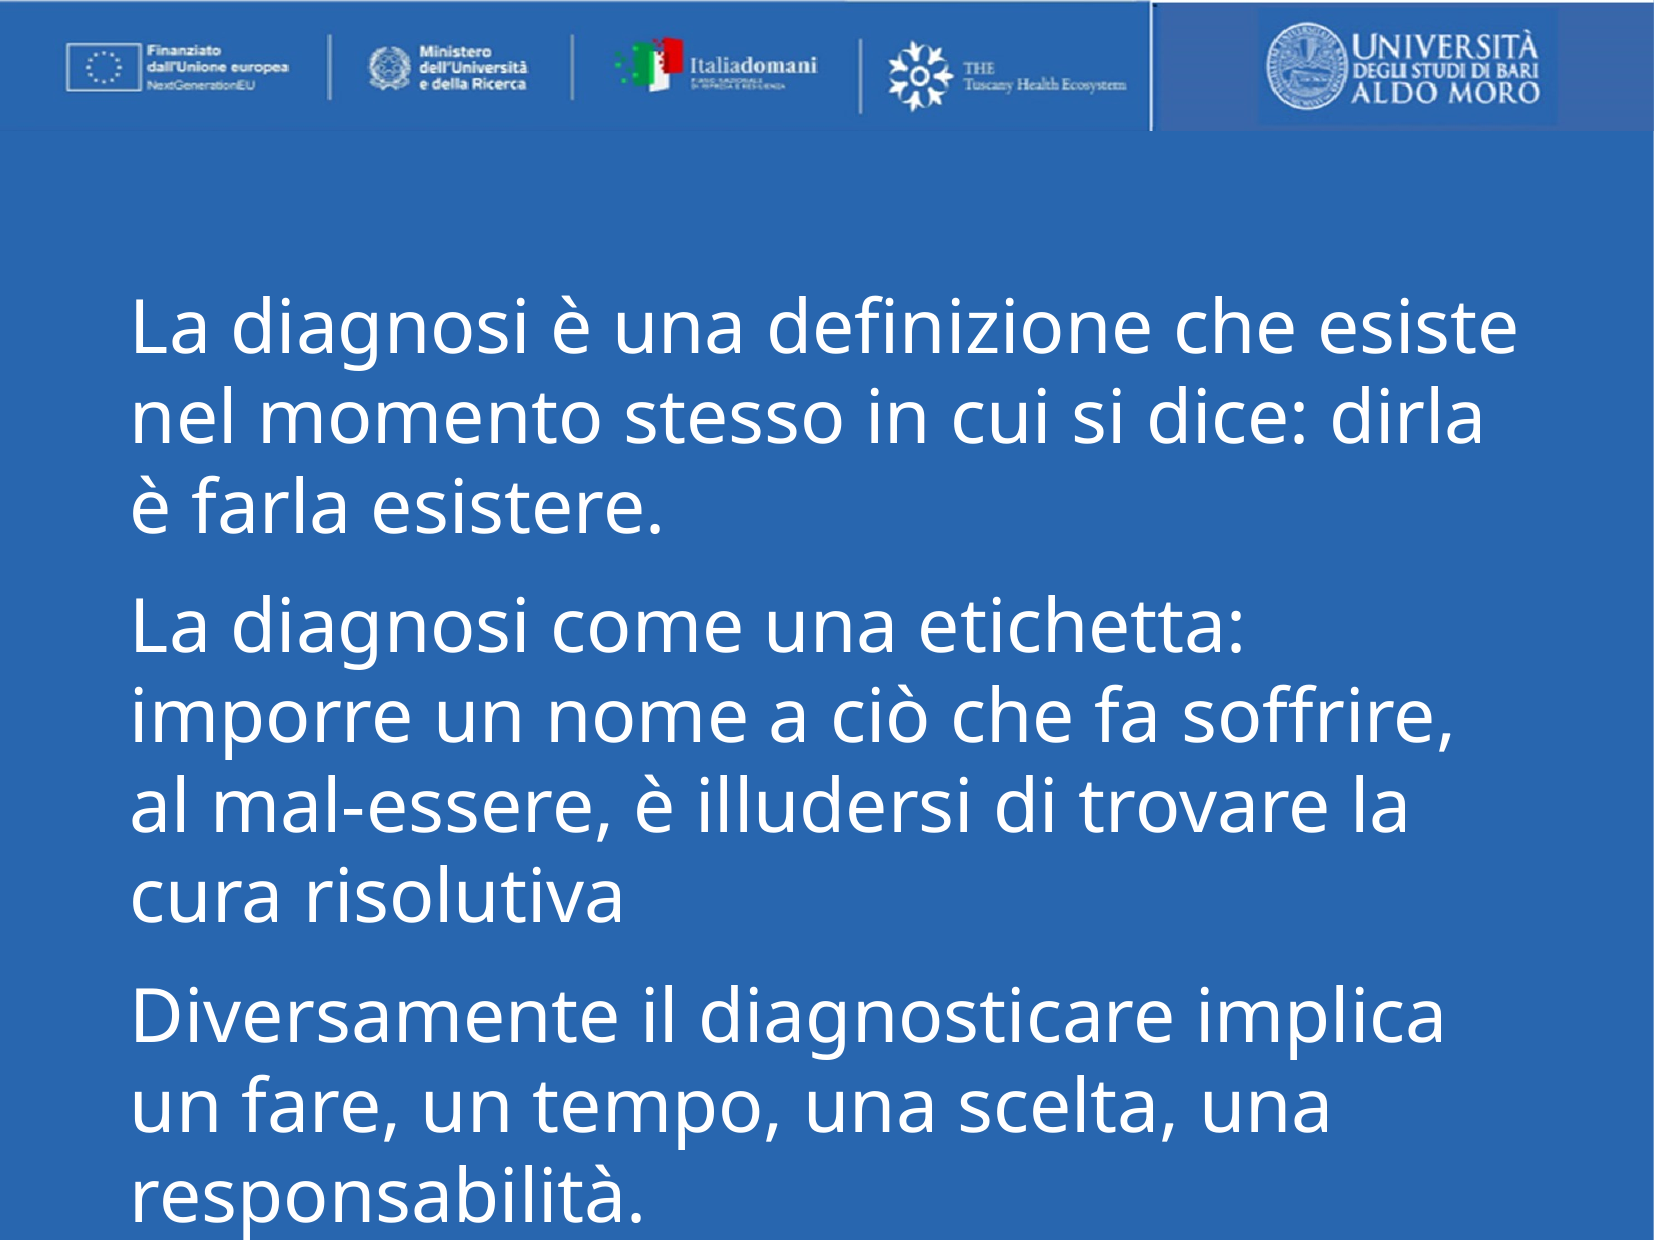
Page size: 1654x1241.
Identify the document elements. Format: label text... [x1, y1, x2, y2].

picture [0, 0, 1654, 132]
subtitle La diagnosi è una definizione che esiste nel momento stesso in cui si dice: dirla è farla esistere. La diagnosi come una etichetta: imporre un nome a ciò che fa soffrire, al mal-essere, è illudersi di trovare la cura risolutiva Diversamente il diagnosticare implica un fare, un tempo, una scelta, una responsabilità. [115, 270, 1539, 1009]
